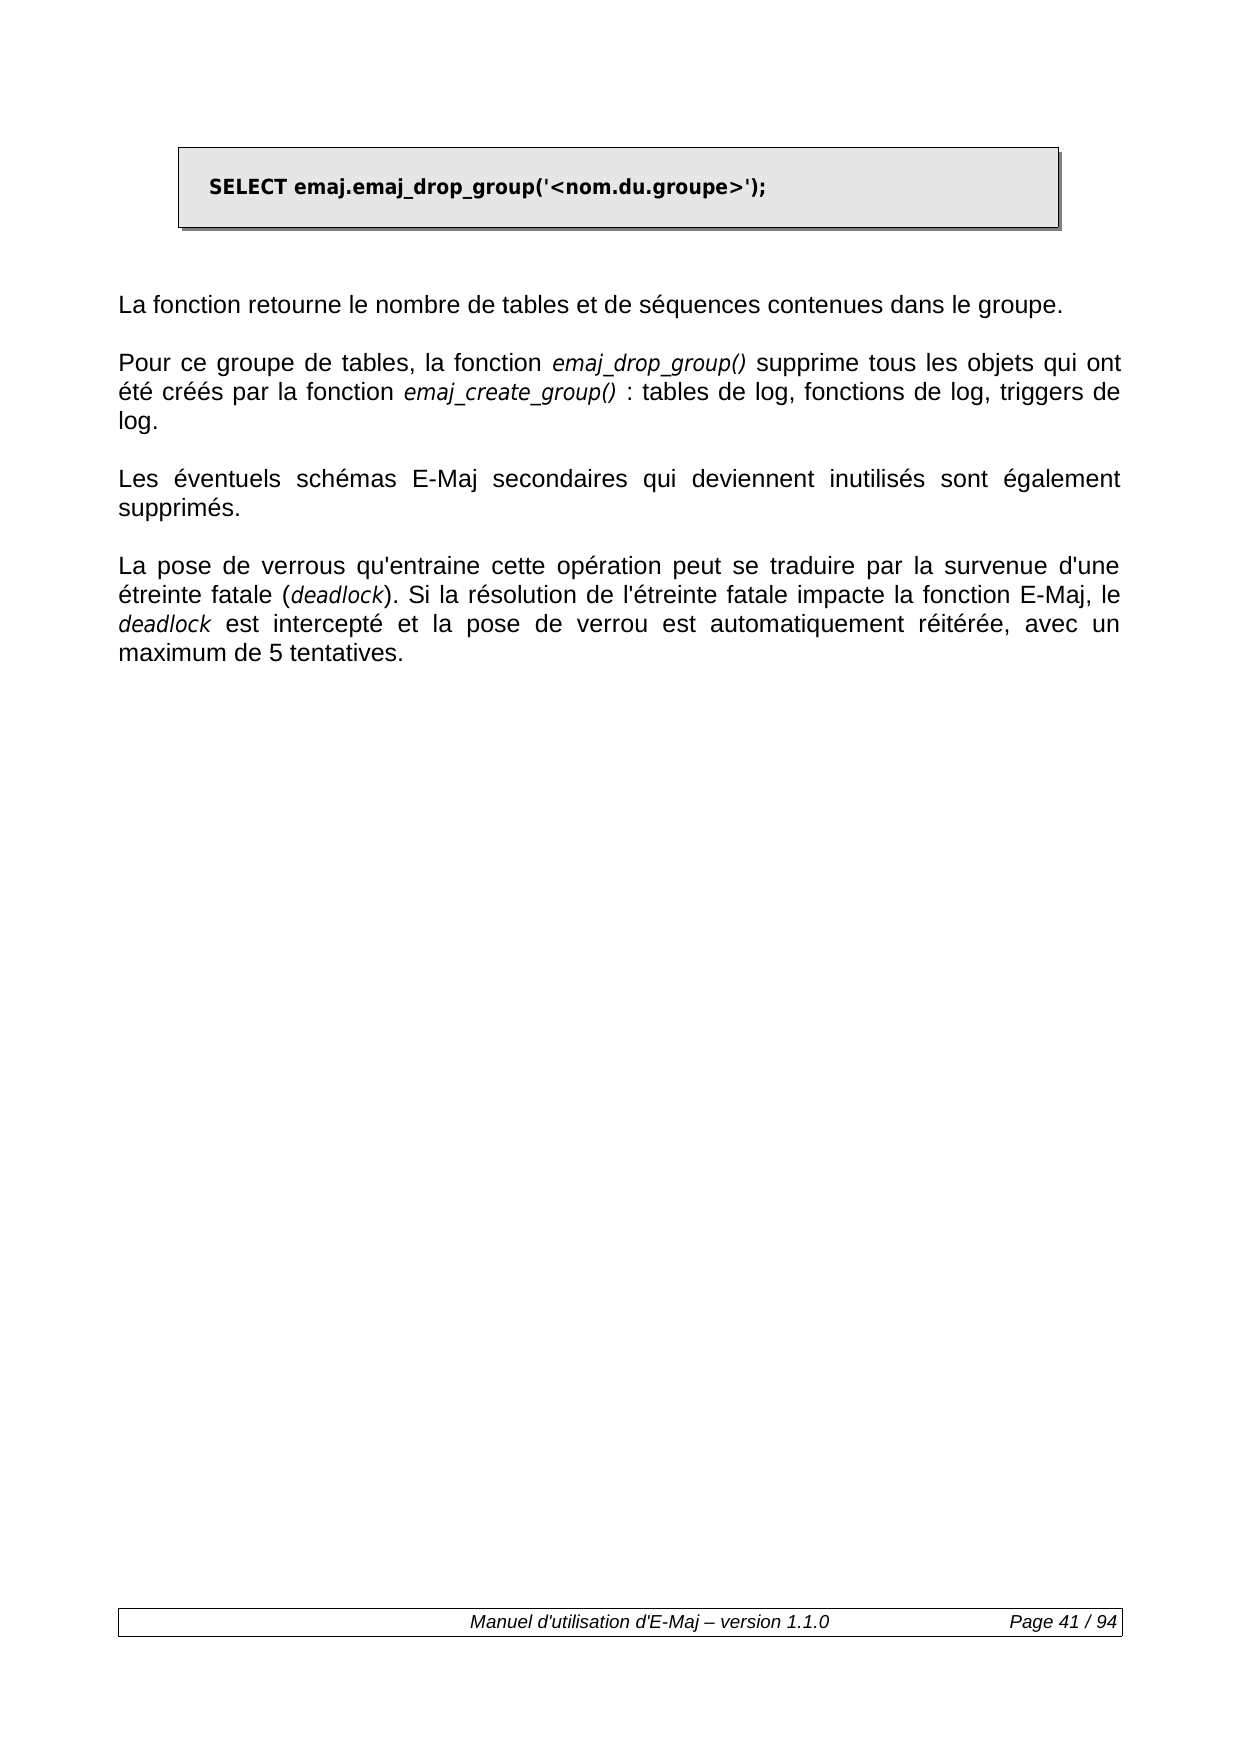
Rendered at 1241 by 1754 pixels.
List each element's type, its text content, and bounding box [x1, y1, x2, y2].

text La fonction retourne le nombre de tables et de séquences contenues dans le groupe. [118, 289, 1122, 318]
text Pour ce groupe de tables, la fonction emaj_drop_group() supprime tous les objets qui ont été créés par la fonction emaj_create_group() : tables de log, fonctions de log, triggers de log. [118, 348, 1122, 435]
text Les éventuels schémas E-Maj secondaires qui deviennent inutilisés sont également supprimés. [118, 464, 1122, 522]
text La pose de verrous qu'entraine cette opération peut se traduire par la survenue d'une étreinte fatale (deadlock). Si la résolution de l'étreinte fatale impacte la fonction E-Maj, le deadlock est intercepté et la pose de verrou est automatiquement réitérée, avec un maximum de 5 tentatives. [118, 551, 1122, 667]
text SELECT emaj.emaj_drop_group('<nom.du.groupe>'); [179, 172, 1058, 196]
